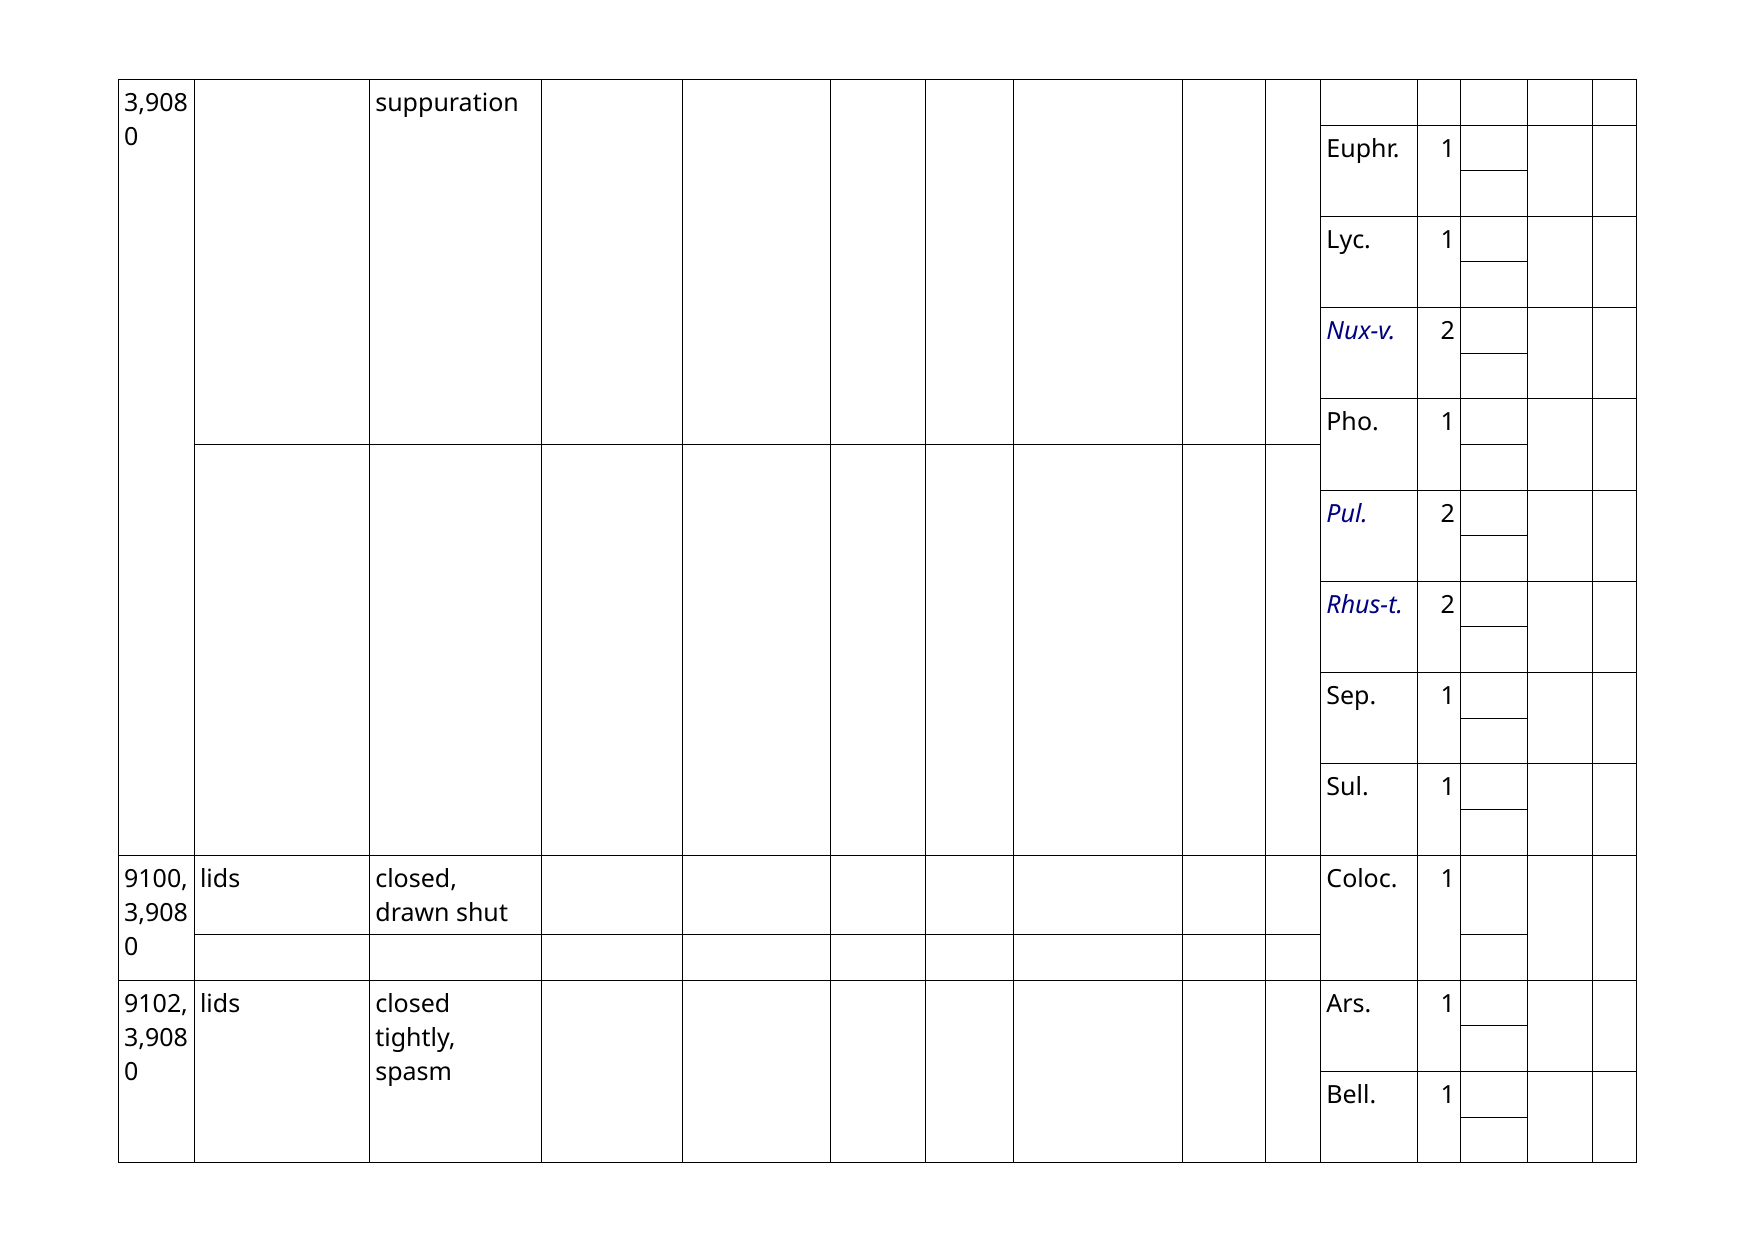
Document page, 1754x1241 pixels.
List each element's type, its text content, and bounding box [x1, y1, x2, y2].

table_cell [1528, 217, 1592, 307]
table_cell [1528, 80, 1592, 124]
table_cell 1 [1418, 764, 1460, 854]
table_cell [1461, 1026, 1527, 1071]
table_cell [195, 935, 369, 980]
table_cell Sep. [1321, 673, 1417, 763]
table_cell [1528, 673, 1592, 763]
table_cell 1 [1418, 399, 1460, 489]
table_cell [1461, 354, 1527, 398]
table_cell [1461, 981, 1527, 1025]
table_cell [1593, 764, 1636, 854]
table_cell [1528, 308, 1592, 398]
table_cell [926, 981, 1013, 1162]
table_cell [1461, 80, 1527, 124]
table_cell [1528, 764, 1592, 854]
table_cell Coloc. [1321, 856, 1417, 980]
table_cell [1266, 935, 1320, 980]
table_cell [1593, 308, 1636, 398]
table_cell 1 [1418, 126, 1460, 216]
table_cell [1418, 80, 1460, 124]
table_cell [1461, 1118, 1527, 1162]
table_cell [1528, 399, 1592, 489]
table_cell [926, 856, 1013, 934]
table_cell [683, 935, 830, 980]
table_cell [1461, 627, 1527, 672]
table_cell [1461, 536, 1527, 581]
table_cell [683, 856, 830, 934]
table_cell [1266, 981, 1320, 1162]
table_cell [1461, 491, 1527, 535]
table_cell 1 [1418, 856, 1460, 980]
table_cell [1321, 80, 1417, 124]
table_cell [683, 445, 830, 854]
table_cell 3,9080 [119, 80, 194, 854]
table_cell [1593, 856, 1636, 980]
table_cell [542, 935, 682, 980]
table_cell [1593, 1072, 1636, 1162]
table_cell lids [195, 856, 369, 934]
table_cell [1528, 582, 1592, 672]
table_cell [1183, 445, 1265, 854]
table_cell [1593, 217, 1636, 307]
table_cell Sul. [1321, 764, 1417, 854]
table_cell [1528, 856, 1592, 980]
table_cell [1014, 981, 1182, 1162]
table_cell [1593, 126, 1636, 216]
table_cell [1183, 981, 1265, 1162]
table_cell [1461, 308, 1527, 353]
table_cell [926, 445, 1013, 854]
table_cell Ars. [1321, 981, 1417, 1071]
table_cell [370, 935, 541, 980]
table_cell 2 [1418, 491, 1460, 581]
table_cell [1461, 764, 1527, 809]
table_cell [1266, 445, 1320, 854]
table_cell [1014, 80, 1182, 444]
table_cell [1593, 981, 1636, 1071]
table_cell [1183, 935, 1265, 980]
table_cell [1461, 262, 1527, 307]
table_cell Euphr. [1321, 126, 1417, 216]
table_cell [1461, 719, 1527, 763]
table_cell [926, 935, 1013, 980]
table_cell [1266, 856, 1320, 934]
table_cell lids [195, 981, 369, 1162]
table_cell [195, 80, 369, 444]
table_cell [1461, 810, 1527, 854]
table_cell [831, 981, 925, 1162]
table_cell [831, 856, 925, 934]
table_cell [1528, 126, 1592, 216]
table_cell Rhus-t. [1321, 582, 1417, 672]
table_cell [831, 935, 925, 980]
table_cell [1014, 445, 1182, 854]
table_cell suppuration [370, 80, 541, 444]
table_cell [1593, 673, 1636, 763]
table_cell [1593, 80, 1636, 124]
table_cell 9100,3,9080 [119, 856, 194, 980]
table_cell [1461, 582, 1527, 626]
table_cell [1183, 80, 1265, 444]
table_cell 1 [1418, 981, 1460, 1071]
table_cell [542, 856, 682, 934]
table_cell [1528, 981, 1592, 1071]
table_cell 1 [1418, 217, 1460, 307]
table_cell Pho. [1321, 399, 1417, 489]
table_cell 9102,3,9080 [119, 981, 194, 1162]
table_cell [1593, 582, 1636, 672]
table_cell [926, 80, 1013, 444]
table_cell closed tightly, spasm [370, 981, 541, 1162]
table_cell [1461, 217, 1527, 261]
table_cell [542, 80, 682, 444]
table_cell [1014, 856, 1182, 934]
table_cell [1461, 399, 1527, 444]
table_cell 1 [1418, 673, 1460, 763]
table_cell [1593, 399, 1636, 489]
table_cell 2 [1418, 308, 1460, 398]
table_cell [683, 981, 830, 1162]
table_cell [542, 981, 682, 1162]
table_cell [1528, 1072, 1592, 1162]
table_cell [1461, 1072, 1527, 1117]
table_cell [1461, 445, 1527, 489]
table_cell [1593, 491, 1636, 581]
table_cell 1 [1418, 1072, 1460, 1162]
table_cell 2 [1418, 582, 1460, 672]
table_cell [370, 445, 541, 854]
table_cell [831, 80, 925, 444]
table_cell [1461, 935, 1527, 980]
table_cell [1183, 856, 1265, 934]
table_cell [1461, 126, 1527, 170]
table_cell [1461, 673, 1527, 718]
table_cell [195, 445, 369, 854]
table_cell [831, 445, 925, 854]
table_cell Nux-v. [1321, 308, 1417, 398]
table_cell [1014, 935, 1182, 980]
table_cell [683, 80, 830, 444]
table_cell [1528, 491, 1592, 581]
table_cell [542, 445, 682, 854]
table_cell Pul. [1321, 491, 1417, 581]
table_cell Lyc. [1321, 217, 1417, 307]
table_cell closed, drawn shut [370, 856, 541, 934]
table_cell [1461, 171, 1527, 216]
table_cell [1461, 856, 1527, 934]
table_cell [1266, 80, 1320, 444]
table_cell Bell. [1321, 1072, 1417, 1162]
